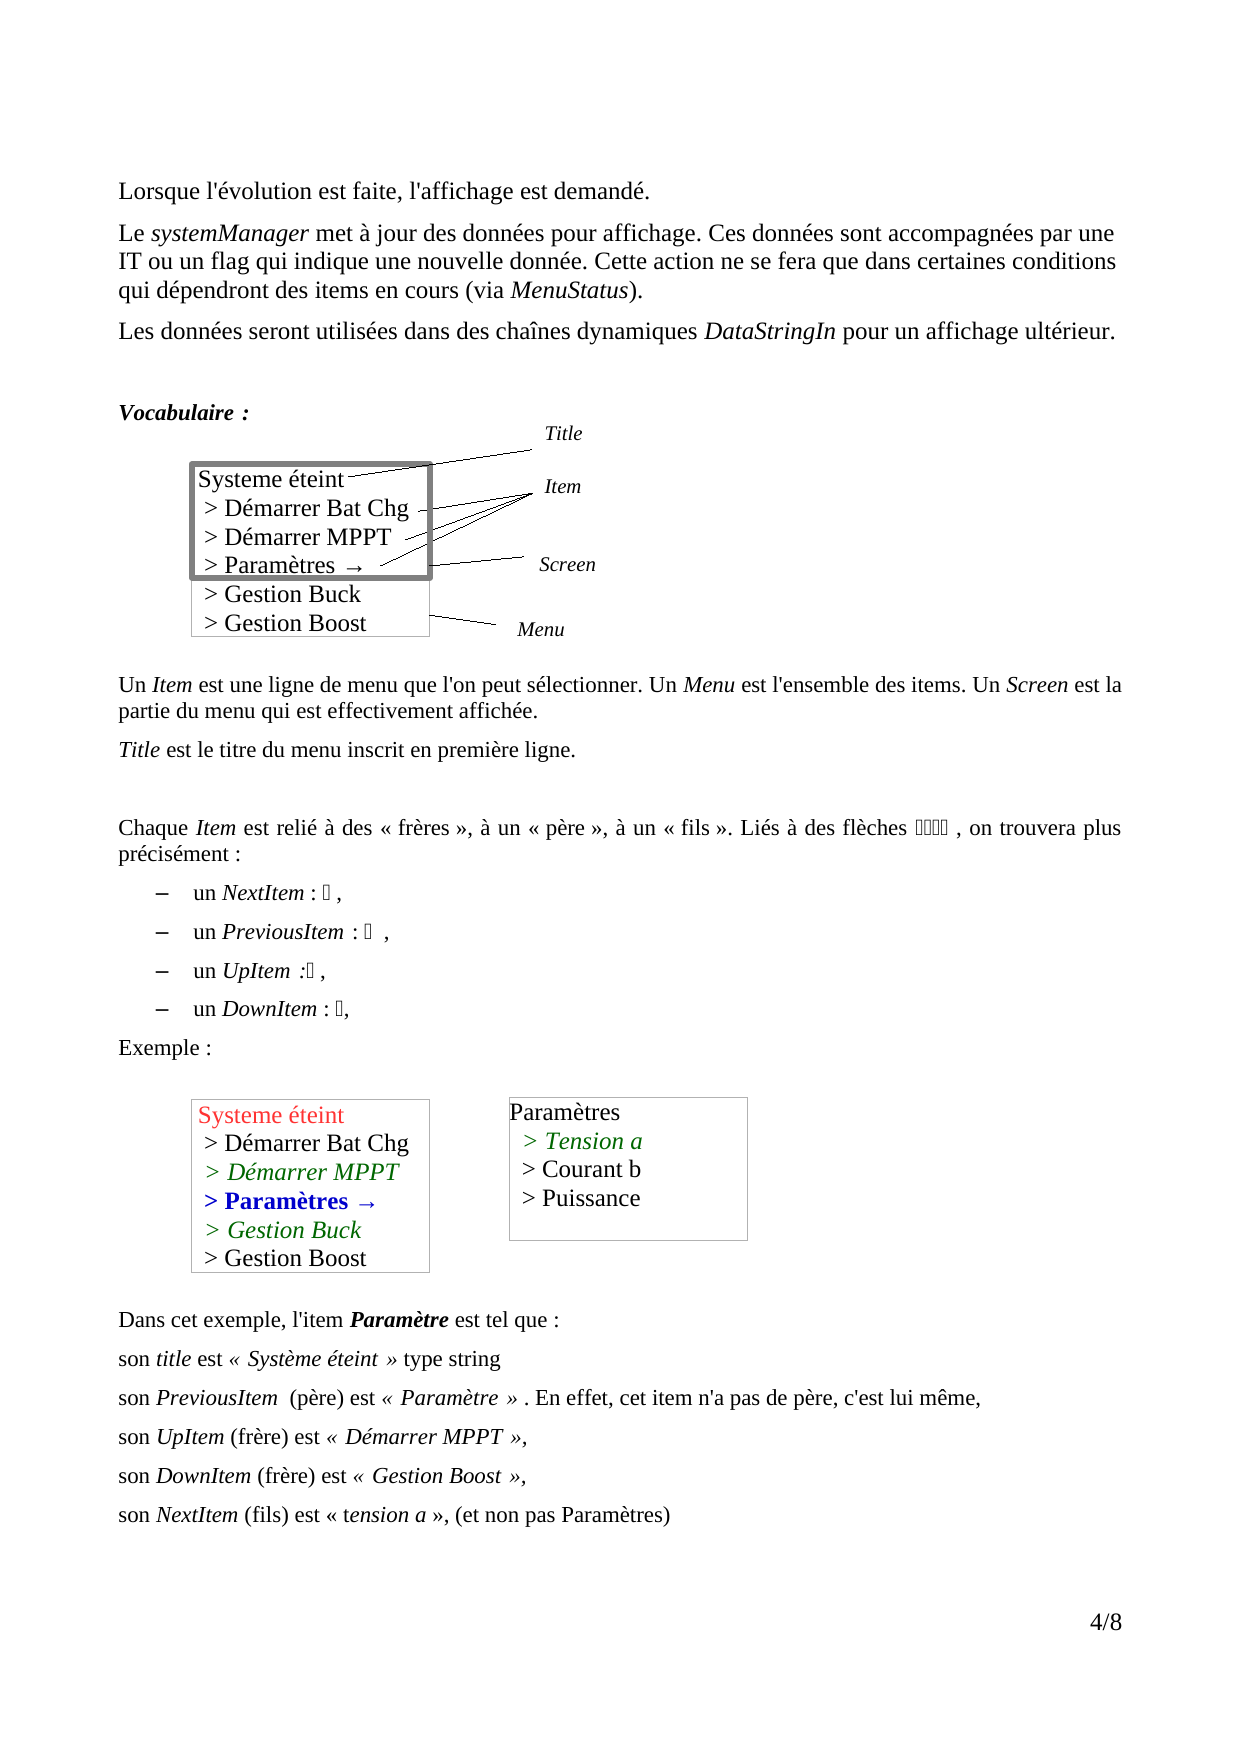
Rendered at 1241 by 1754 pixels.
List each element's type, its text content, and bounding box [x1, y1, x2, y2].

text son DownItem (frère) est « Gestion Boost », [118, 1462, 1122, 1488]
text son PreviousItem (père) est « Paramètre » . En effet, cet item n'a pas de père, c'est lui même, [118, 1384, 1122, 1410]
list un NextItem :  , [156, 879, 1122, 905]
text son NextItem (fils) est « tension a », (et non pas Paramètres) [118, 1501, 1122, 1527]
text Chaque Item est relié à des « frères », à un « père », à un « fils ». Liés à des flèches  , on trouvera plus précisément : [118, 814, 1122, 866]
text Un Item est une ligne de menu que l'on peut sélectionner. Un Menu est l'ensemble des items. Un Screen est la partie du menu qui est effectivement affichée. [118, 671, 1122, 723]
text Exemple : [118, 1034, 1122, 1061]
text Vocabulaire : [118, 399, 1122, 425]
list un PreviousItem :  , [156, 918, 1122, 944]
text Dans cet exemple, l'item Paramètre est tel que : [118, 1306, 1122, 1333]
list un UpItem : , [156, 957, 1122, 983]
text Lorsque l'évolution est faite, l'affichage est demandé. [118, 176, 1122, 205]
text Le systemManager met à jour des données pour affichage. Ces données sont accompagnées par une IT ou un flag qui indique une nouvelle donnée. Cette action ne se fera que dans certaines conditions qui dépendront des items en cours (via MenuStatus). [118, 218, 1122, 304]
text son title est « Système éteint » type string [118, 1345, 1122, 1372]
text Les données seront utilisées dans des chaînes dynamiques DataStringIn pour un affichage ultérieur. [118, 316, 1122, 345]
list un DownItem : , [156, 996, 1122, 1022]
text son UpItem (frère) est « Démarrer MPPT », [118, 1423, 1122, 1449]
text Title est le titre du menu inscrit en première ligne. [118, 736, 1122, 762]
